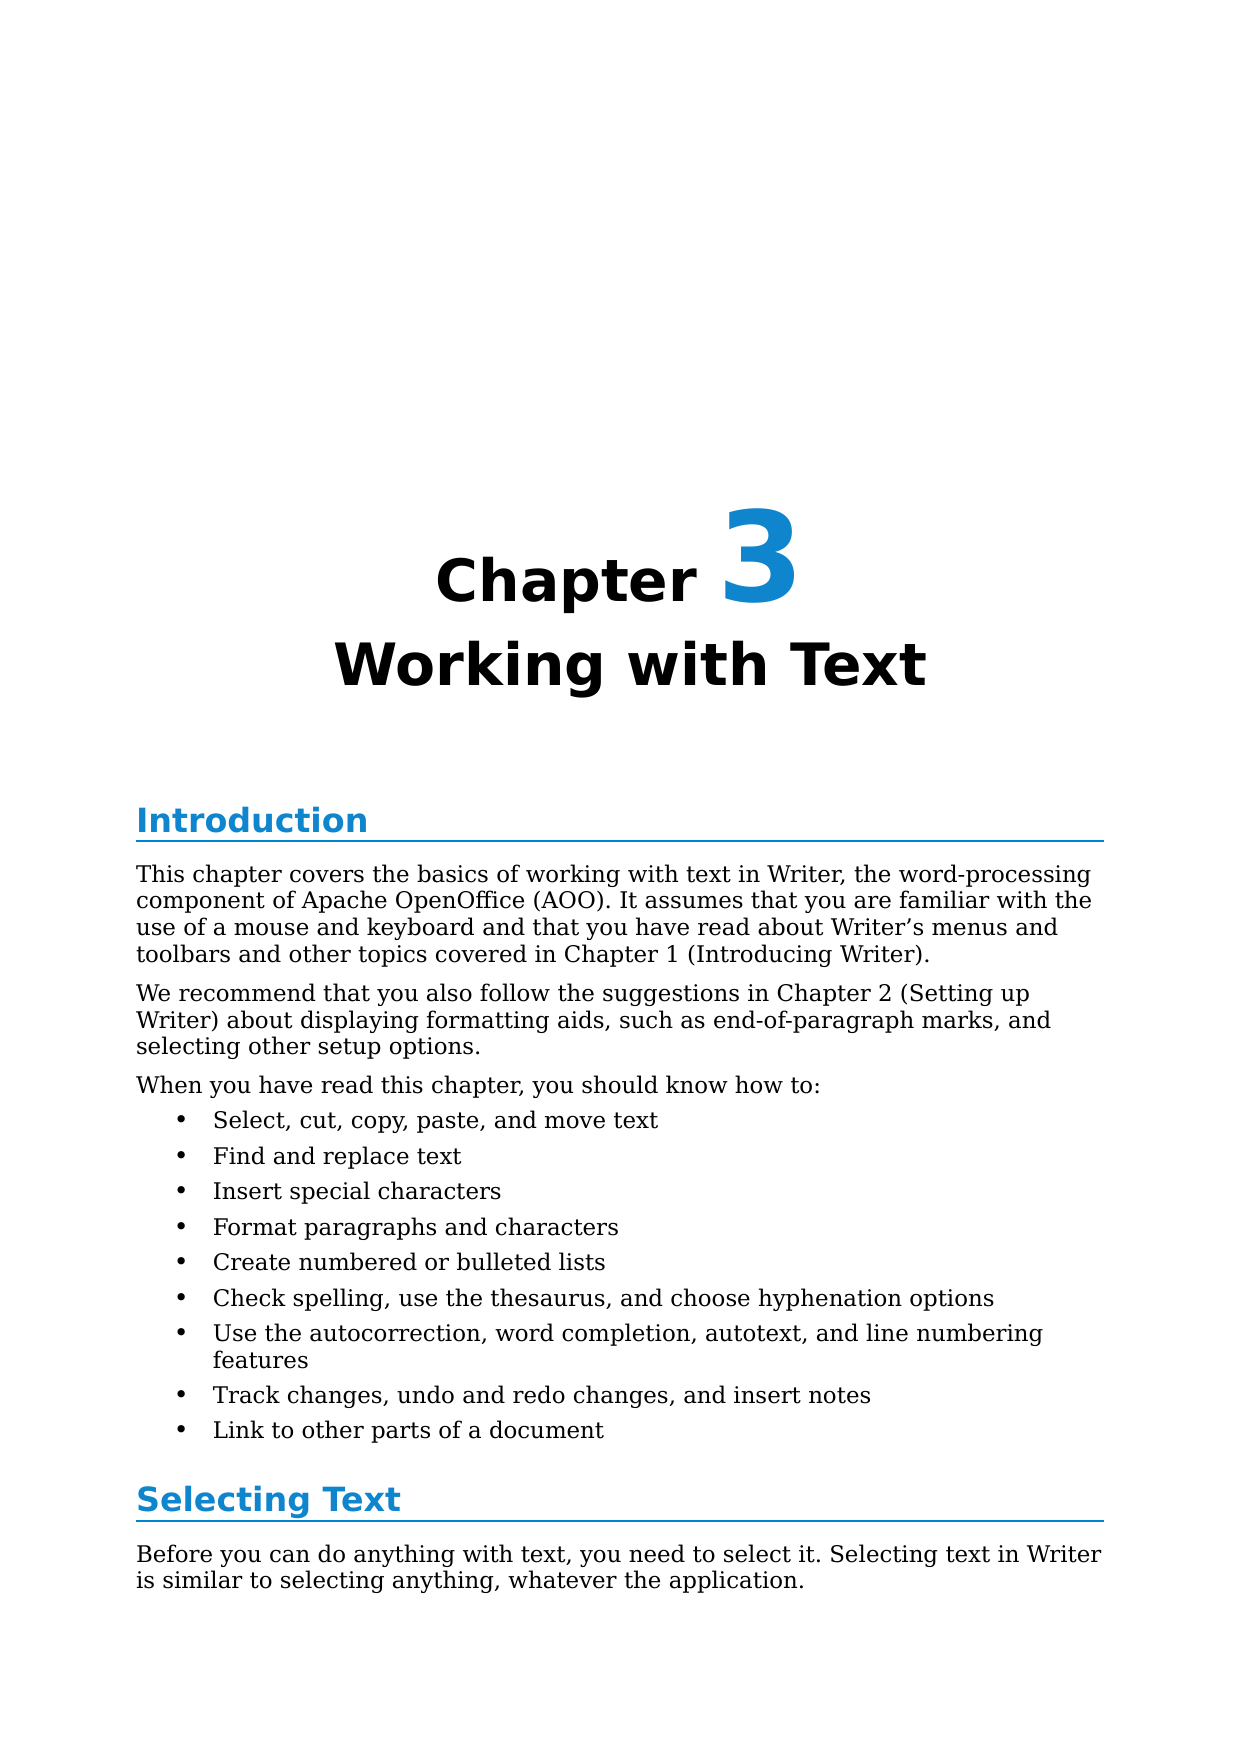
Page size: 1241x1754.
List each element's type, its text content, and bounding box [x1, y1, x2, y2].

subtitle Introduction [136, 801, 1104, 840]
list When you have read this chapter, you should know how to: [136, 1073, 1104, 1099]
list Format paragraphs and characters [174, 1212, 1104, 1241]
list Select, cut, copy, paste, and move text [174, 1106, 1104, 1135]
list Find and replace text [174, 1141, 1104, 1170]
list Link to other parts of a document [174, 1416, 1104, 1445]
list Track changes, undo and redo changes, and insert notes [174, 1380, 1104, 1409]
list Create numbered or bulleted lists [174, 1247, 1104, 1277]
list Check spelling, use the thesaurus, and choose hyphenation options [174, 1283, 1104, 1312]
subtitle Chapter 3 Working with Text [136, 486, 1104, 699]
text This chapter covers the basics of working with text in Writer, the word-processing component of Apache OpenOffice (AOO). It assumes that you are familiar with the use of a mouse and keyboard and that you have read about Writer’s menus and toolbars and other topics covered in Chapter 1 (Introducing Writer). [136, 861, 1104, 968]
text Before you can do anything with text, you need to select it. Selecting text in Writer is similar to selecting anything, whatever the application. [136, 1541, 1104, 1594]
subtitle Selecting Text [136, 1481, 1104, 1520]
list Use the autocorrection, word completion, autotext, and line numbering features [174, 1318, 1104, 1374]
text We recommend that you also follow the suggestions in Chapter 2 (Setting up Writer) about displaying formatting aids, such as end-of-paragraph marks, and selecting other setup options. [136, 980, 1104, 1060]
list Insert special characters [174, 1177, 1104, 1206]
